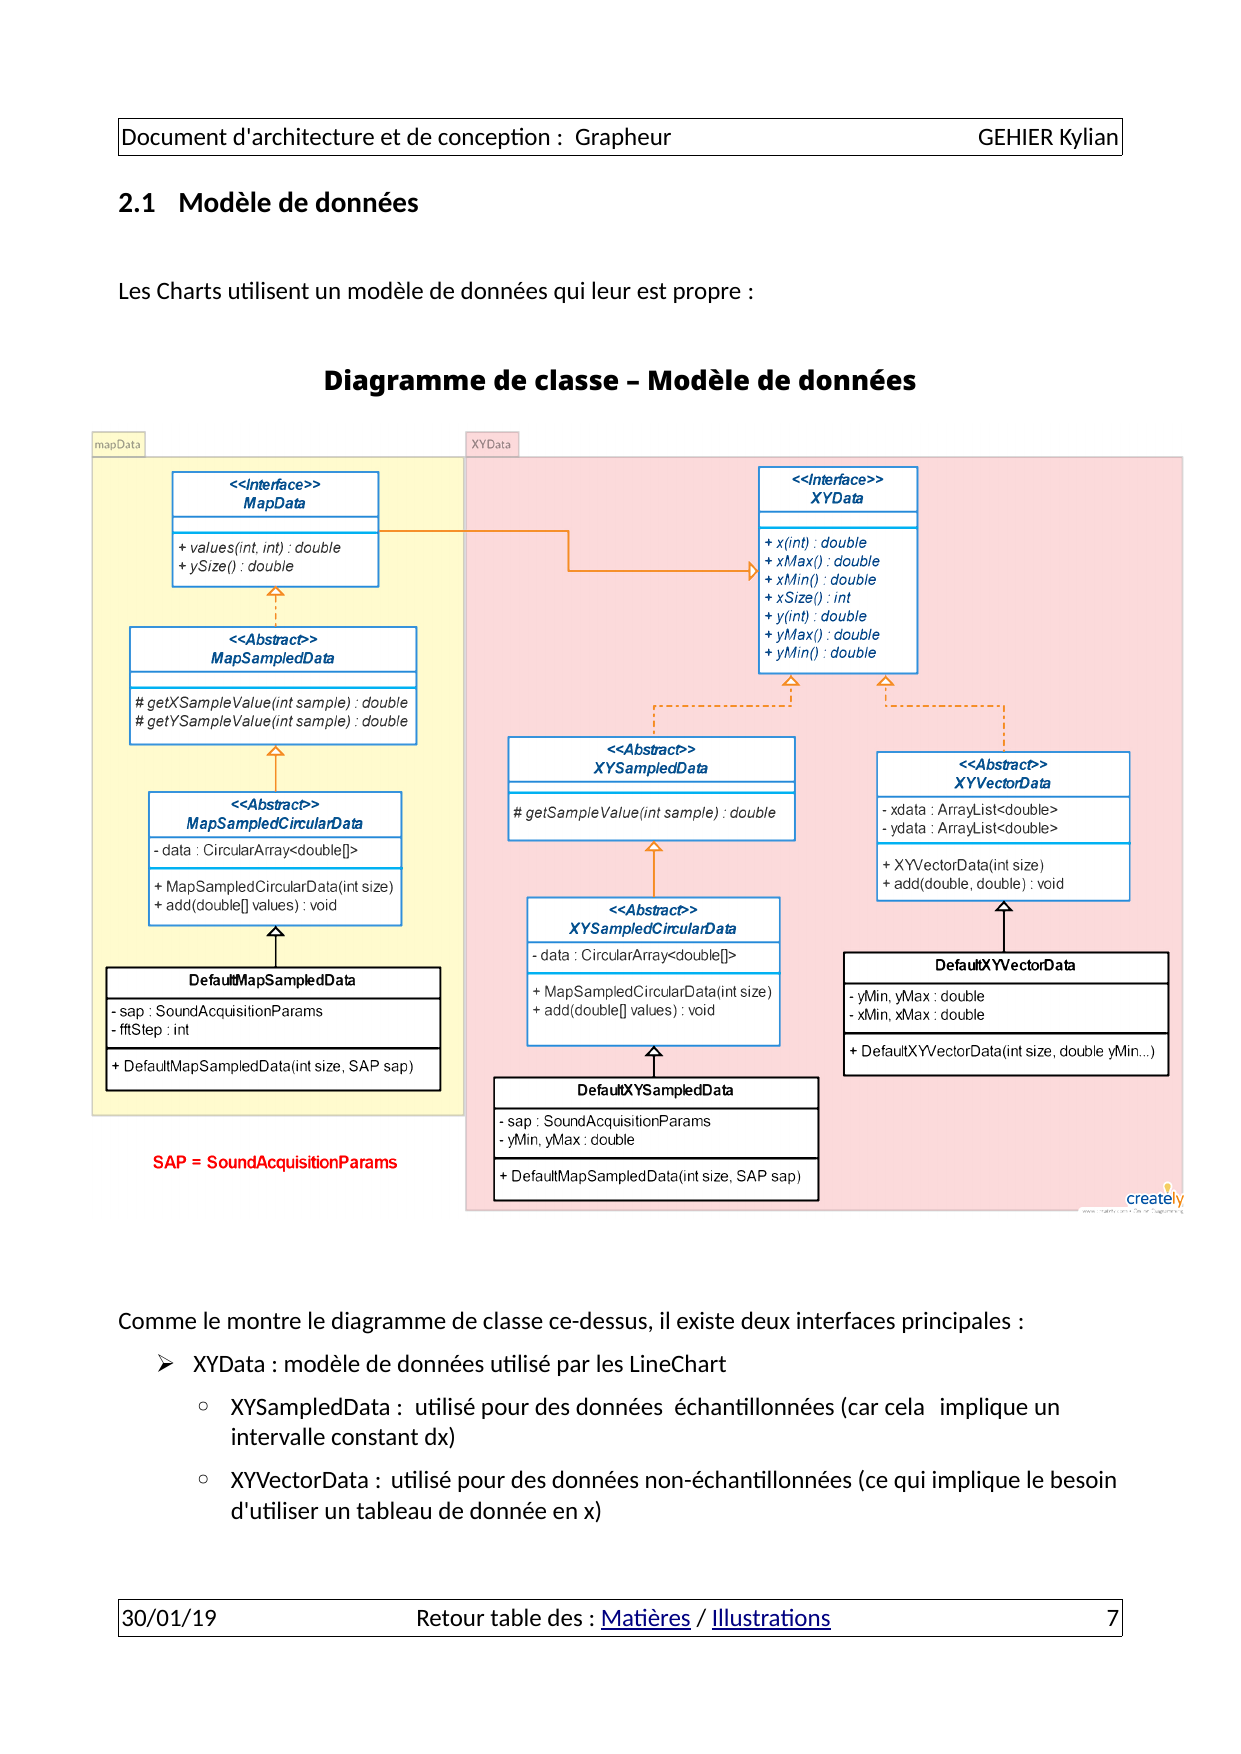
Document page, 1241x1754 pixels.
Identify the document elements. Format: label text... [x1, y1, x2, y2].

list XYVectorData : utilisé pour des données non-échantillonnées (ce qui implique le besoin d'utiliser un tableau de donnée en x) [193, 1464, 1122, 1526]
subtitle 2.1 Modèle de données [118, 184, 1122, 220]
text Comme le montre le diagramme de classe ce-dessus, il existe deux interfaces principales : [118, 1305, 1122, 1336]
picture [84, 423, 1190, 1219]
text Les Charts utilisent un modèle de données qui leur est propre : [118, 275, 1122, 336]
text Diagramme de classe – Modèle de données [118, 361, 1122, 398]
list XYData : modèle de données utilisé par les LineChart [156, 1348, 1122, 1378]
list XYSampledData : utilisé pour des données échantillonnées (car cela implique un intervalle constant dx) [193, 1391, 1122, 1452]
